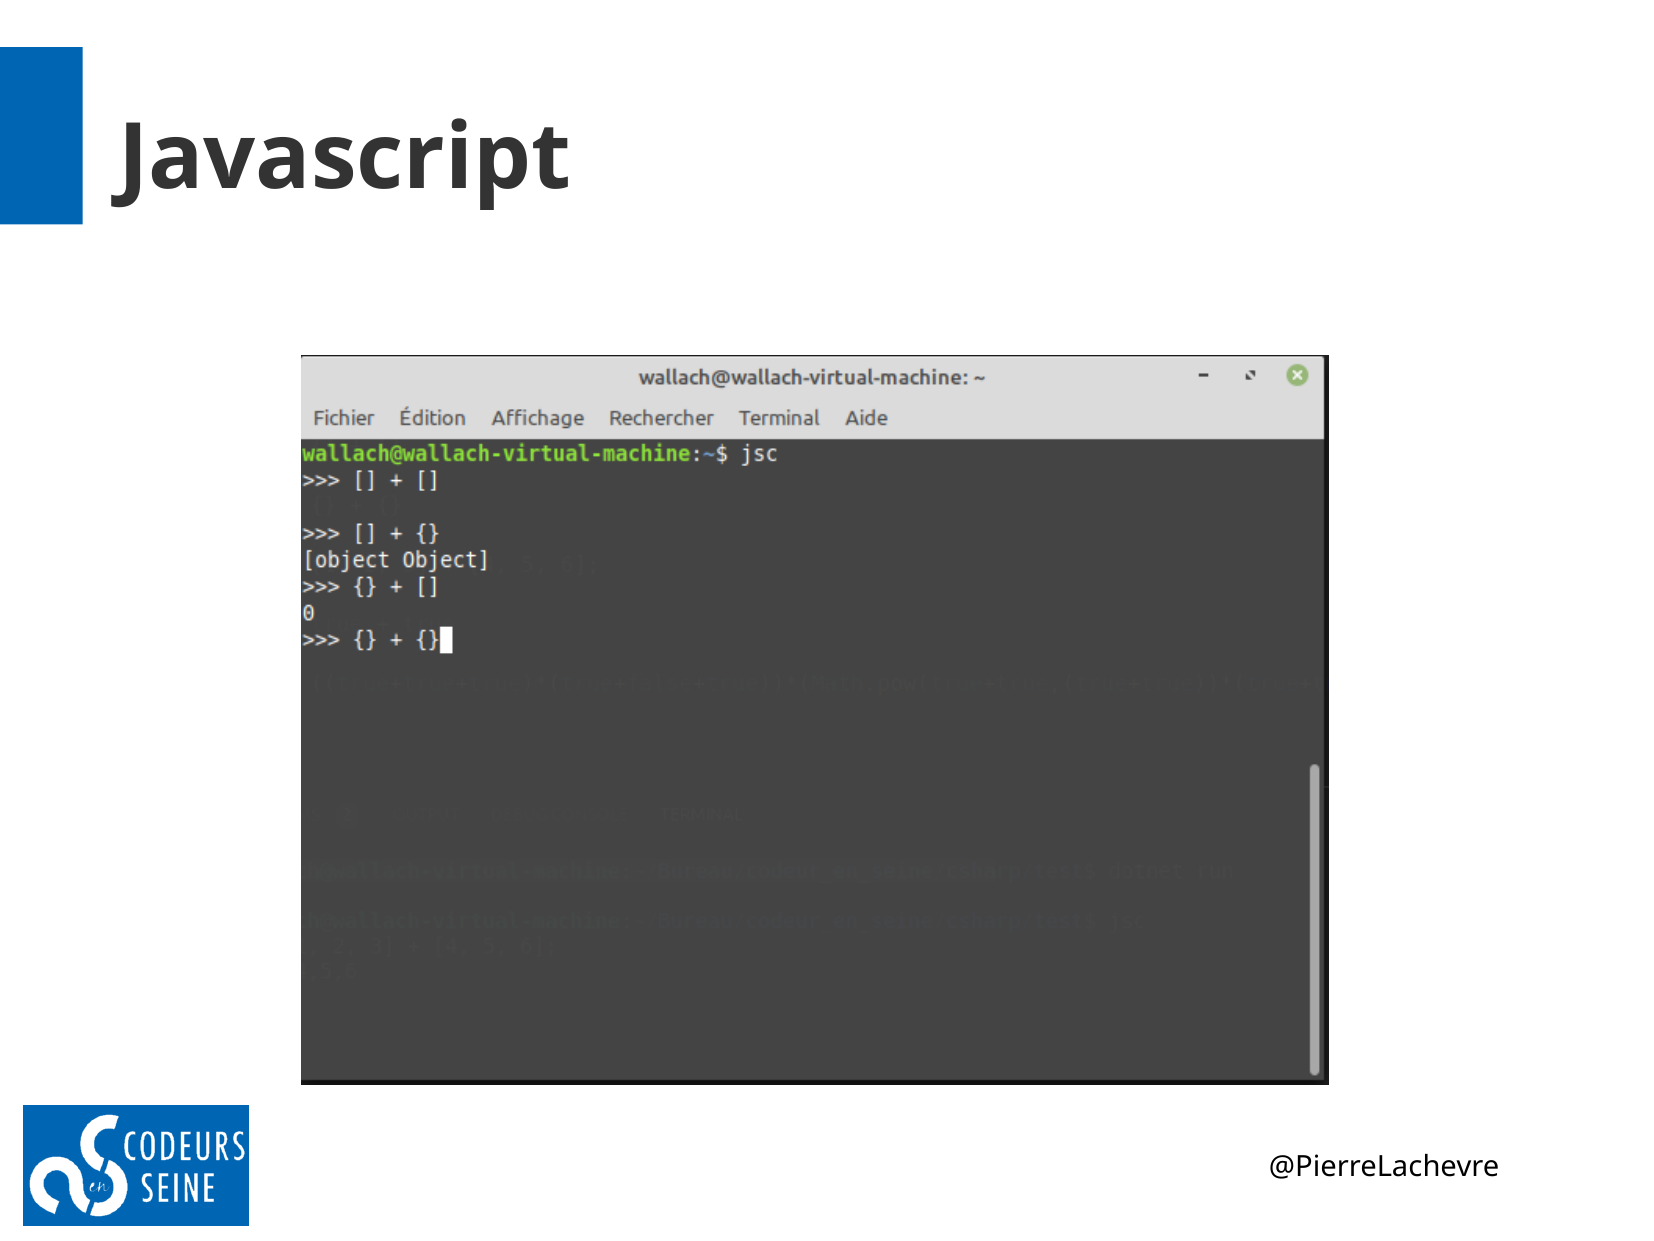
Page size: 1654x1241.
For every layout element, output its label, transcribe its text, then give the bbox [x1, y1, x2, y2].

picture [301, 355, 1329, 1086]
title Javascript [118, 49, 1571, 257]
picture [23, 1105, 249, 1226]
